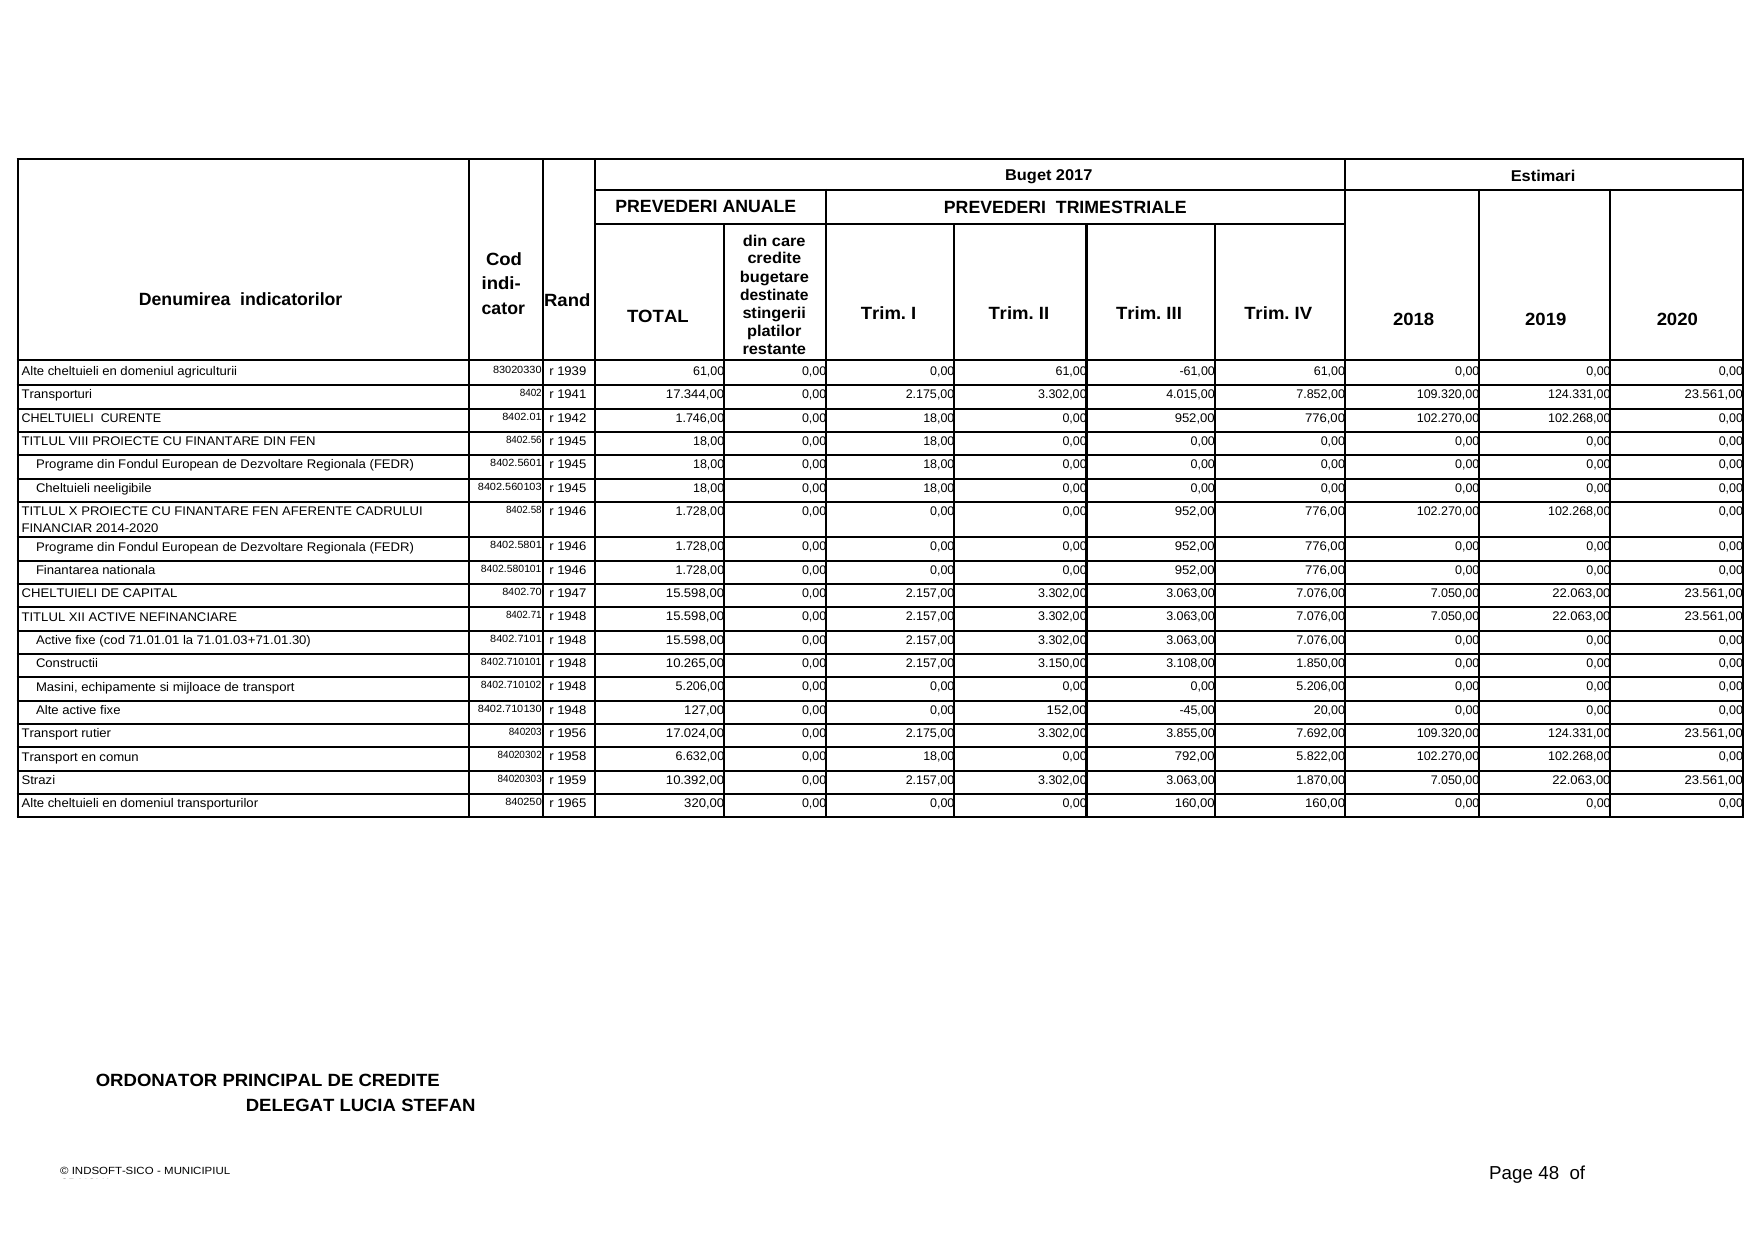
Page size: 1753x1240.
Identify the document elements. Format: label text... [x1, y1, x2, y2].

table_cell 0,00 [1480, 433, 1609, 454]
subtitle ORDONATOR PRINCIPAL DE CREDITE DELEGAT LUCIA STEFAN [96, 1069, 527, 1115]
table_cell 22.063,00 [1480, 585, 1609, 606]
table_cell Programe din Fondul European de Dezvoltare Regionala (FEDR) [19, 538, 468, 559]
table_cell PREVEDERI TRIMESTRIALE [827, 191, 1344, 223]
table_cell 2018 [1346, 191, 1478, 359]
table_cell r 1941 [544, 386, 594, 407]
table_cell 0,00 [725, 386, 825, 407]
table_cell 15.598,00 [596, 608, 723, 629]
table_cell 0,00 [1088, 456, 1214, 477]
table_cell 2020 [1611, 191, 1742, 359]
table_cell 20,00 [1216, 702, 1344, 723]
table_cell r 1947 [544, 585, 594, 606]
table_cell 3.063,00 [1088, 632, 1214, 653]
table_cell 0,00 [1611, 702, 1742, 723]
table_cell 0,00 [1346, 433, 1478, 454]
table_cell 0,00 [827, 538, 953, 559]
table_cell 3.063,00 [1088, 772, 1214, 793]
table_header Buget 2017 [596, 160, 1344, 189]
table_cell r 1948 [544, 702, 594, 723]
table_cell 7.050,00 [1346, 585, 1478, 606]
table_cell 7.852,00 [1216, 386, 1344, 407]
table_cell 0,00 [1611, 538, 1742, 559]
table_cell CHELTUIELI CURENTE [19, 410, 468, 431]
table_cell 776,00 [1216, 562, 1344, 583]
table_cell 0,00 [725, 503, 825, 536]
table_cell Transport rutier [19, 725, 468, 746]
table_cell 0,00 [725, 632, 825, 653]
table_cell 0,00 [955, 503, 1085, 536]
table_header Rand [544, 160, 594, 359]
table_cell 0,00 [1480, 632, 1609, 653]
table_cell 3.302,00 [955, 608, 1085, 629]
table_cell 1.728,00 [596, 538, 723, 559]
table_cell 8402.560103 [470, 480, 542, 501]
table_cell 2.175,00 [827, 725, 953, 746]
table_cell Trim. II [955, 225, 1085, 359]
table_cell 127,00 [596, 702, 723, 723]
table_cell 0,00 [1611, 410, 1742, 431]
table_cell r 1945 [544, 480, 594, 501]
table_cell 5.206,00 [596, 678, 723, 699]
table_cell 952,00 [1088, 410, 1214, 431]
table_cell TITLUL VIII PROIECTE CU FINANTARE DIN FEN [19, 433, 468, 454]
table_cell 0,00 [1346, 632, 1478, 653]
table_cell 0,00 [725, 456, 825, 477]
table_cell 23.561,00 [1611, 608, 1742, 629]
table_cell 7.692,00 [1216, 725, 1344, 746]
table_cell Transport en comun [19, 748, 468, 769]
table_cell 15.598,00 [596, 632, 723, 653]
table_cell 0,00 [1346, 456, 1478, 477]
table_cell 15.598,00 [596, 585, 723, 606]
table_cell 0,00 [1611, 678, 1742, 699]
table_cell Programe din Fondul European de Dezvoltare Regionala (FEDR) [19, 456, 468, 477]
table_cell 83020330 [470, 361, 542, 384]
table_cell 952,00 [1088, 503, 1214, 536]
table_cell 0,00 [1216, 456, 1344, 477]
table_header Denumirea indicatorilor [19, 160, 468, 359]
table_cell 10.392,00 [596, 772, 723, 793]
table_cell 0,00 [827, 503, 953, 536]
table_cell 8402 [470, 386, 542, 407]
table_cell 0,00 [1611, 748, 1742, 769]
table_cell 61,00 [1216, 361, 1344, 384]
table_cell 3.302,00 [955, 772, 1085, 793]
table_cell 8402.5801 [470, 538, 542, 559]
table_cell 23.561,00 [1611, 772, 1742, 793]
table_cell 5.822,00 [1216, 748, 1344, 769]
table_cell 0,00 [955, 562, 1085, 583]
table_cell 0,00 [1346, 361, 1478, 384]
table_cell TITLUL XII ACTIVE NEFINANCIARE [19, 608, 468, 629]
table_cell 2.157,00 [827, 632, 953, 653]
table_cell 8402.710130 [470, 702, 542, 723]
table_cell 776,00 [1216, 503, 1344, 536]
table_cell 0,00 [827, 678, 953, 699]
table_cell 0,00 [1346, 562, 1478, 583]
table_cell 0,00 [1611, 795, 1742, 816]
table_cell r 1946 [544, 562, 594, 583]
table_cell 124.331,00 [1480, 725, 1609, 746]
table_cell 18,00 [596, 456, 723, 477]
table_cell 2.175,00 [827, 386, 953, 407]
table_cell 776,00 [1216, 538, 1344, 559]
table_cell 61,00 [955, 361, 1085, 384]
table_cell 0,00 [1611, 562, 1742, 583]
table_cell 1.850,00 [1216, 655, 1344, 676]
table_cell 0,00 [955, 433, 1085, 454]
table_cell Alte cheltuieli en domeniul transporturilor [19, 795, 468, 816]
table_cell 7.076,00 [1216, 585, 1344, 606]
table_cell 1.870,00 [1216, 772, 1344, 793]
table_cell r 1956 [544, 725, 594, 746]
table_cell 3.302,00 [955, 386, 1085, 407]
table_cell Alte active fixe [19, 702, 468, 723]
table_cell 8402.710101 [470, 655, 542, 676]
table_cell din care credite bugetare destinate stingerii platilor restante [725, 225, 825, 359]
table_cell 1.746,00 [596, 410, 723, 431]
table_cell 22.063,00 [1480, 608, 1609, 629]
table_cell r 1946 [544, 503, 594, 536]
table_cell 109.320,00 [1346, 725, 1478, 746]
table_cell Finantarea nationala [19, 562, 468, 583]
table_cell 0,00 [725, 608, 825, 629]
table_cell 8402.01 [470, 410, 542, 431]
table_cell 3.302,00 [955, 585, 1085, 606]
table_cell 3.855,00 [1088, 725, 1214, 746]
table_cell 2019 [1480, 191, 1609, 359]
table_cell Constructii [19, 655, 468, 676]
table_cell 0,00 [1088, 678, 1214, 699]
table_cell PREVEDERI ANUALE [596, 191, 825, 223]
table_cell 0,00 [1611, 503, 1742, 536]
table_cell 792,00 [1088, 748, 1214, 769]
table_cell 0,00 [955, 480, 1085, 501]
table_cell 776,00 [1216, 410, 1344, 431]
table_cell r 1946 [544, 538, 594, 559]
table_cell 102.270,00 [1346, 503, 1478, 536]
table_header Cod indi- cator [470, 160, 542, 359]
table_cell 0,00 [827, 795, 953, 816]
table_cell 18,00 [827, 456, 953, 477]
table_cell -45,00 [1088, 702, 1214, 723]
table_cell 0,00 [1346, 678, 1478, 699]
table_cell 3.108,00 [1088, 655, 1214, 676]
table_cell -61,00 [1088, 361, 1214, 384]
table_cell 0,00 [1480, 361, 1609, 384]
table_cell 152,00 [955, 702, 1085, 723]
table_cell CHELTUIELI DE CAPITAL [19, 585, 468, 606]
table_cell 7.050,00 [1346, 608, 1478, 629]
table_cell 84020303 [470, 772, 542, 793]
table_cell 0,00 [1346, 795, 1478, 816]
table_cell 1.728,00 [596, 562, 723, 583]
table_cell 8402.71 [470, 608, 542, 629]
table_cell 5.206,00 [1216, 678, 1344, 699]
table_cell 23.561,00 [1611, 585, 1742, 606]
table_cell 17.344,00 [596, 386, 723, 407]
table_cell 7.076,00 [1216, 632, 1344, 653]
table_cell r 1942 [544, 410, 594, 431]
table_cell 0,00 [1480, 795, 1609, 816]
table_cell 0,00 [1611, 433, 1742, 454]
table_cell 22.063,00 [1480, 772, 1609, 793]
table_cell 952,00 [1088, 538, 1214, 559]
table_cell 17.024,00 [596, 725, 723, 746]
table_cell 0,00 [725, 585, 825, 606]
table_cell 0,00 [955, 538, 1085, 559]
table_cell Trim. I [827, 225, 953, 359]
table_cell 0,00 [725, 655, 825, 676]
table_cell r 1939 [544, 361, 594, 384]
table_cell 6.632,00 [596, 748, 723, 769]
table_cell 0,00 [1480, 655, 1609, 676]
table_cell 61,00 [596, 361, 723, 384]
table_cell 0,00 [1480, 702, 1609, 723]
table_cell Trim. III [1088, 225, 1214, 359]
table_cell 0,00 [725, 678, 825, 699]
table_cell 0,00 [725, 702, 825, 723]
table_cell 952,00 [1088, 562, 1214, 583]
table_cell 0,00 [725, 725, 825, 746]
table_cell 102.270,00 [1346, 410, 1478, 431]
table_cell 2.157,00 [827, 608, 953, 629]
table_cell 0,00 [1346, 702, 1478, 723]
table_cell 3.302,00 [955, 725, 1085, 746]
table_cell r 1948 [544, 608, 594, 629]
table_cell r 1948 [544, 632, 594, 653]
table_cell 0,00 [827, 702, 953, 723]
table_cell 7.076,00 [1216, 608, 1344, 629]
table_cell 0,00 [955, 795, 1085, 816]
table_cell 8402.580101 [470, 562, 542, 583]
table_cell 0,00 [1346, 480, 1478, 501]
table_cell 0,00 [1611, 632, 1742, 653]
table_cell 0,00 [725, 772, 825, 793]
table_cell 0,00 [725, 748, 825, 769]
table_cell r 1945 [544, 433, 594, 454]
table_cell 160,00 [1216, 795, 1344, 816]
table_cell 0,00 [725, 433, 825, 454]
table_cell 18,00 [827, 433, 953, 454]
table_cell 0,00 [955, 410, 1085, 431]
table_cell 124.331,00 [1480, 386, 1609, 407]
table_cell TITLUL X PROIECTE CU FINANTARE FEN AFERENTE CADRULUI FINANCIAR 2014-2020 [19, 503, 468, 536]
table_cell 0,00 [1216, 433, 1344, 454]
table_cell 0,00 [1611, 655, 1742, 676]
table_cell 0,00 [725, 410, 825, 431]
table_cell 840250 [470, 795, 542, 816]
table_cell 1.728,00 [596, 503, 723, 536]
table_cell 840203 [470, 725, 542, 746]
table_cell 23.561,00 [1611, 386, 1742, 407]
table_cell 2.157,00 [827, 655, 953, 676]
table_cell 8402.7101 [470, 632, 542, 653]
table_cell 102.268,00 [1480, 410, 1609, 431]
table_cell 0,00 [1480, 538, 1609, 559]
table_cell Transporturi [19, 386, 468, 407]
table_cell 8402.58 [470, 503, 542, 536]
table_cell r 1945 [544, 456, 594, 477]
table_cell 0,00 [1611, 480, 1742, 501]
table_cell r 1959 [544, 772, 594, 793]
table_cell 0,00 [725, 562, 825, 583]
table_cell 102.270,00 [1346, 748, 1478, 769]
table_cell Alte cheltuieli en domeniul agriculturii [19, 361, 468, 384]
table_cell r 1965 [544, 795, 594, 816]
table_cell 2.157,00 [827, 772, 953, 793]
table_cell 0,00 [1088, 480, 1214, 501]
table_cell 0,00 [955, 748, 1085, 769]
table_cell 0,00 [1088, 433, 1214, 454]
table_cell 0,00 [725, 361, 825, 384]
table_cell 84020302 [470, 748, 542, 769]
table_cell 102.268,00 [1480, 503, 1609, 536]
table_cell 18,00 [596, 480, 723, 501]
table_cell Masini, echipamente si mijloace de transport [19, 678, 468, 699]
table_cell 10.265,00 [596, 655, 723, 676]
table_cell 0,00 [725, 538, 825, 559]
table_cell 0,00 [1480, 678, 1609, 699]
table_cell 109.320,00 [1346, 386, 1478, 407]
table_cell 3.063,00 [1088, 608, 1214, 629]
table_cell Cheltuieli neeligibile [19, 480, 468, 501]
table_cell 7.050,00 [1346, 772, 1478, 793]
table_cell 0,00 [1480, 480, 1609, 501]
table_cell 0,00 [827, 361, 953, 384]
table_cell Trim. IV [1216, 225, 1344, 359]
table_cell 3.150,00 [955, 655, 1085, 676]
table_cell 0,00 [1346, 655, 1478, 676]
table_cell 18,00 [827, 748, 953, 769]
table_cell 8402.56 [470, 433, 542, 454]
table_cell 3.063,00 [1088, 585, 1214, 606]
table_cell 0,00 [1611, 456, 1742, 477]
table_cell TOTAL [596, 225, 723, 359]
table_cell 23.561,00 [1611, 725, 1742, 746]
table_cell 0,00 [1216, 480, 1344, 501]
table_cell 0,00 [1611, 361, 1742, 384]
table_cell 0,00 [827, 562, 953, 583]
table_cell 18,00 [596, 433, 723, 454]
table_cell 2.157,00 [827, 585, 953, 606]
table_cell 0,00 [1480, 456, 1609, 477]
table_cell 8402.70 [470, 585, 542, 606]
table_cell 102.268,00 [1480, 748, 1609, 769]
table_cell 0,00 [725, 795, 825, 816]
table_cell 160,00 [1088, 795, 1214, 816]
table_cell 0,00 [955, 456, 1085, 477]
table_cell Active fixe (cod 71.01.01 la 71.01.03+71.01.30) [19, 632, 468, 653]
table_header Estimari [1346, 160, 1742, 189]
table_cell 320,00 [596, 795, 723, 816]
table_cell r 1958 [544, 748, 594, 769]
table_cell 18,00 [827, 480, 953, 501]
table_cell r 1948 [544, 655, 594, 676]
table_cell 8402.5601 [470, 456, 542, 477]
table_cell 18,00 [827, 410, 953, 431]
table_cell 8402.710102 [470, 678, 542, 699]
table_cell 0,00 [955, 678, 1085, 699]
table_cell 0,00 [725, 480, 825, 501]
table_cell 3.302,00 [955, 632, 1085, 653]
table_cell 4.015,00 [1088, 386, 1214, 407]
table_cell r 1948 [544, 678, 594, 699]
table_cell Strazi [19, 772, 468, 793]
table_cell 0,00 [1346, 538, 1478, 559]
table_cell 0,00 [1480, 562, 1609, 583]
